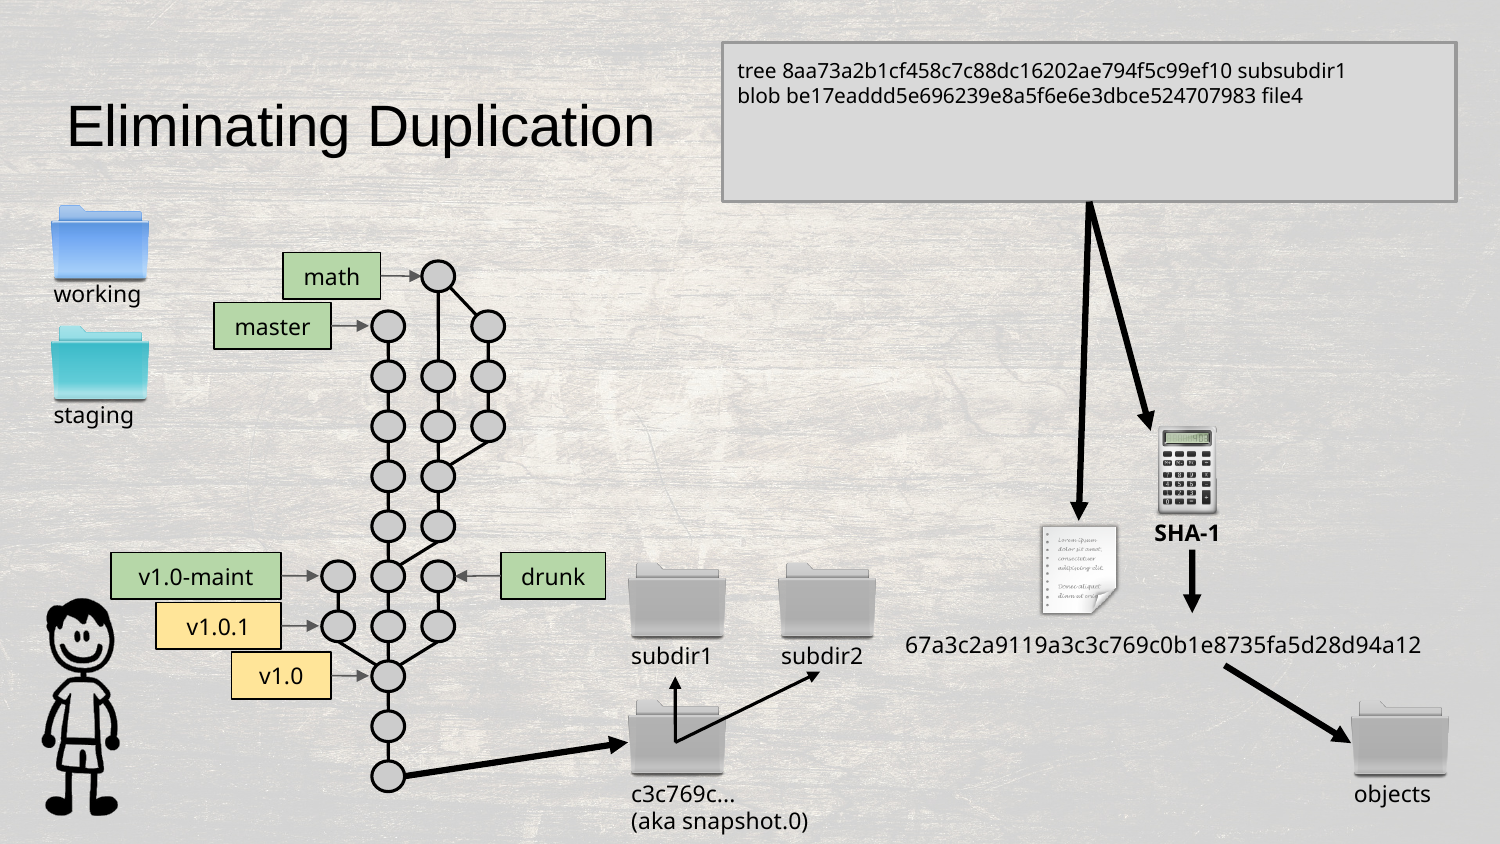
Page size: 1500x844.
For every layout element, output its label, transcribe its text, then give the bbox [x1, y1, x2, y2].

text_box [371, 611, 405, 642]
text_box 67a3c2a9119a3c3c769c0b1e8735fa5d28d94a12 [890, 615, 1495, 682]
text_box [421, 511, 455, 542]
text_box [421, 361, 455, 392]
text_box drunk [500, 552, 606, 600]
text_box [421, 461, 455, 492]
text_box [371, 511, 405, 542]
title Eliminating Duplication [51, 72, 722, 167]
text_box v1.0 [231, 652, 332, 700]
text_box [471, 411, 505, 442]
text_box [421, 411, 455, 442]
text_box objects [1338, 765, 1500, 832]
text_box [371, 561, 405, 592]
text_box [421, 560, 455, 592]
text_box [321, 560, 355, 592]
text_box [371, 711, 405, 742]
text_box [471, 310, 505, 342]
text_box [371, 761, 405, 792]
picture [0, 0, 1500, 844]
text_box SHA-1 [1139, 503, 1245, 551]
text_box [421, 611, 455, 642]
text_box [371, 361, 405, 392]
text_box tree 8aa73a2b1cf458c7c88dc16202ae794f5c99ef10 subsubdir1 blob be17eaddd5e696239e8a5f6e6e3dbce524707983 file4 [722, 42, 1457, 202]
text_box [471, 361, 505, 392]
text_box c3c769c... (aka snapshot.0) [615, 764, 877, 831]
text_box v1.0.1 [156, 602, 282, 650]
text_box [321, 611, 355, 642]
text_box subdir2 [765, 626, 966, 693]
text_box [421, 260, 455, 292]
text_box math [283, 252, 381, 300]
text_box [371, 310, 405, 342]
text_box subdir1 [615, 626, 765, 693]
text_box [371, 461, 405, 492]
text_box master [214, 302, 332, 350]
text_box working [38, 265, 239, 332]
text_box [371, 661, 405, 692]
text_box staging [38, 385, 239, 452]
text_box [371, 411, 405, 442]
text_box v1.0-maint [110, 552, 282, 600]
